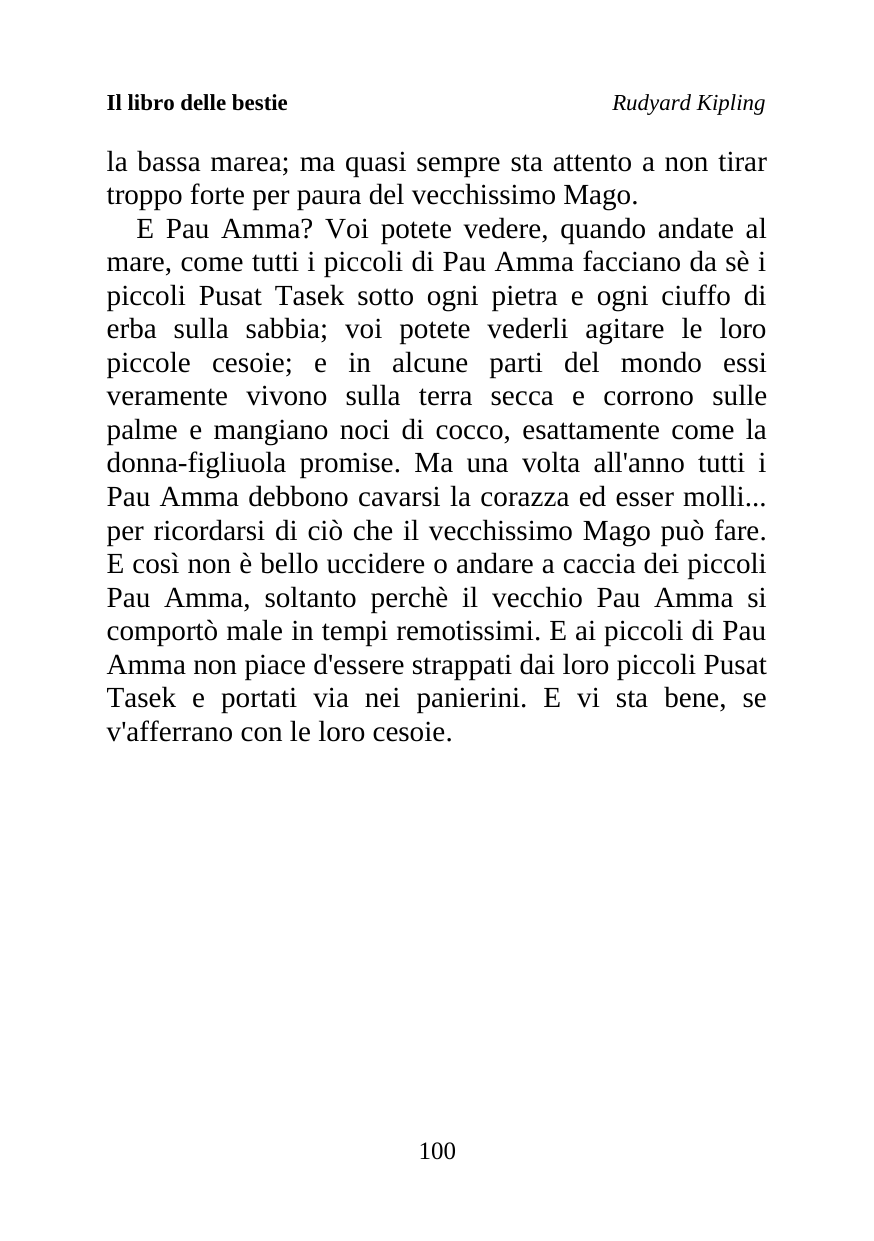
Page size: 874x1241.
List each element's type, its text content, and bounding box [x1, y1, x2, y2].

text la bassa marea; ma quasi sempre sta attento a non tirar troppo forte per paura del vecchissimo Mago. [106, 144, 768, 211]
text E Pau Amma? Voi potete vedere, quando andate al mare, come tutti i piccoli di Pau Amma facciano da sè i piccoli Pusat Tasek sotto ogni pietra e ogni ciuffo di erba sulla sabbia; voi potete vederli agitare le loro piccole cesoie; e in alcune parti del mondo essi veramente vivono sulla terra secca e corrono sulle palme e mangiano noci di cocco, esattamente come la donna-figliuola promise. Ma una volta all'anno tutti i Pau Amma debbono cavarsi la corazza ed esser molli... per ricordarsi di ciò che il vecchissimo Mago può fare. E così non è bello uccidere o andare a caccia dei piccoli Pau Amma, soltanto perchè il vecchio Pau Amma si comportò male in tempi remotissimi. E ai piccoli di Pau Amma non piace d'essere strappati dai loro piccoli Pusat Tasek e portati via nei panierini. E vi sta bene, se v'afferrano con le loro cesoie. [106, 211, 768, 747]
